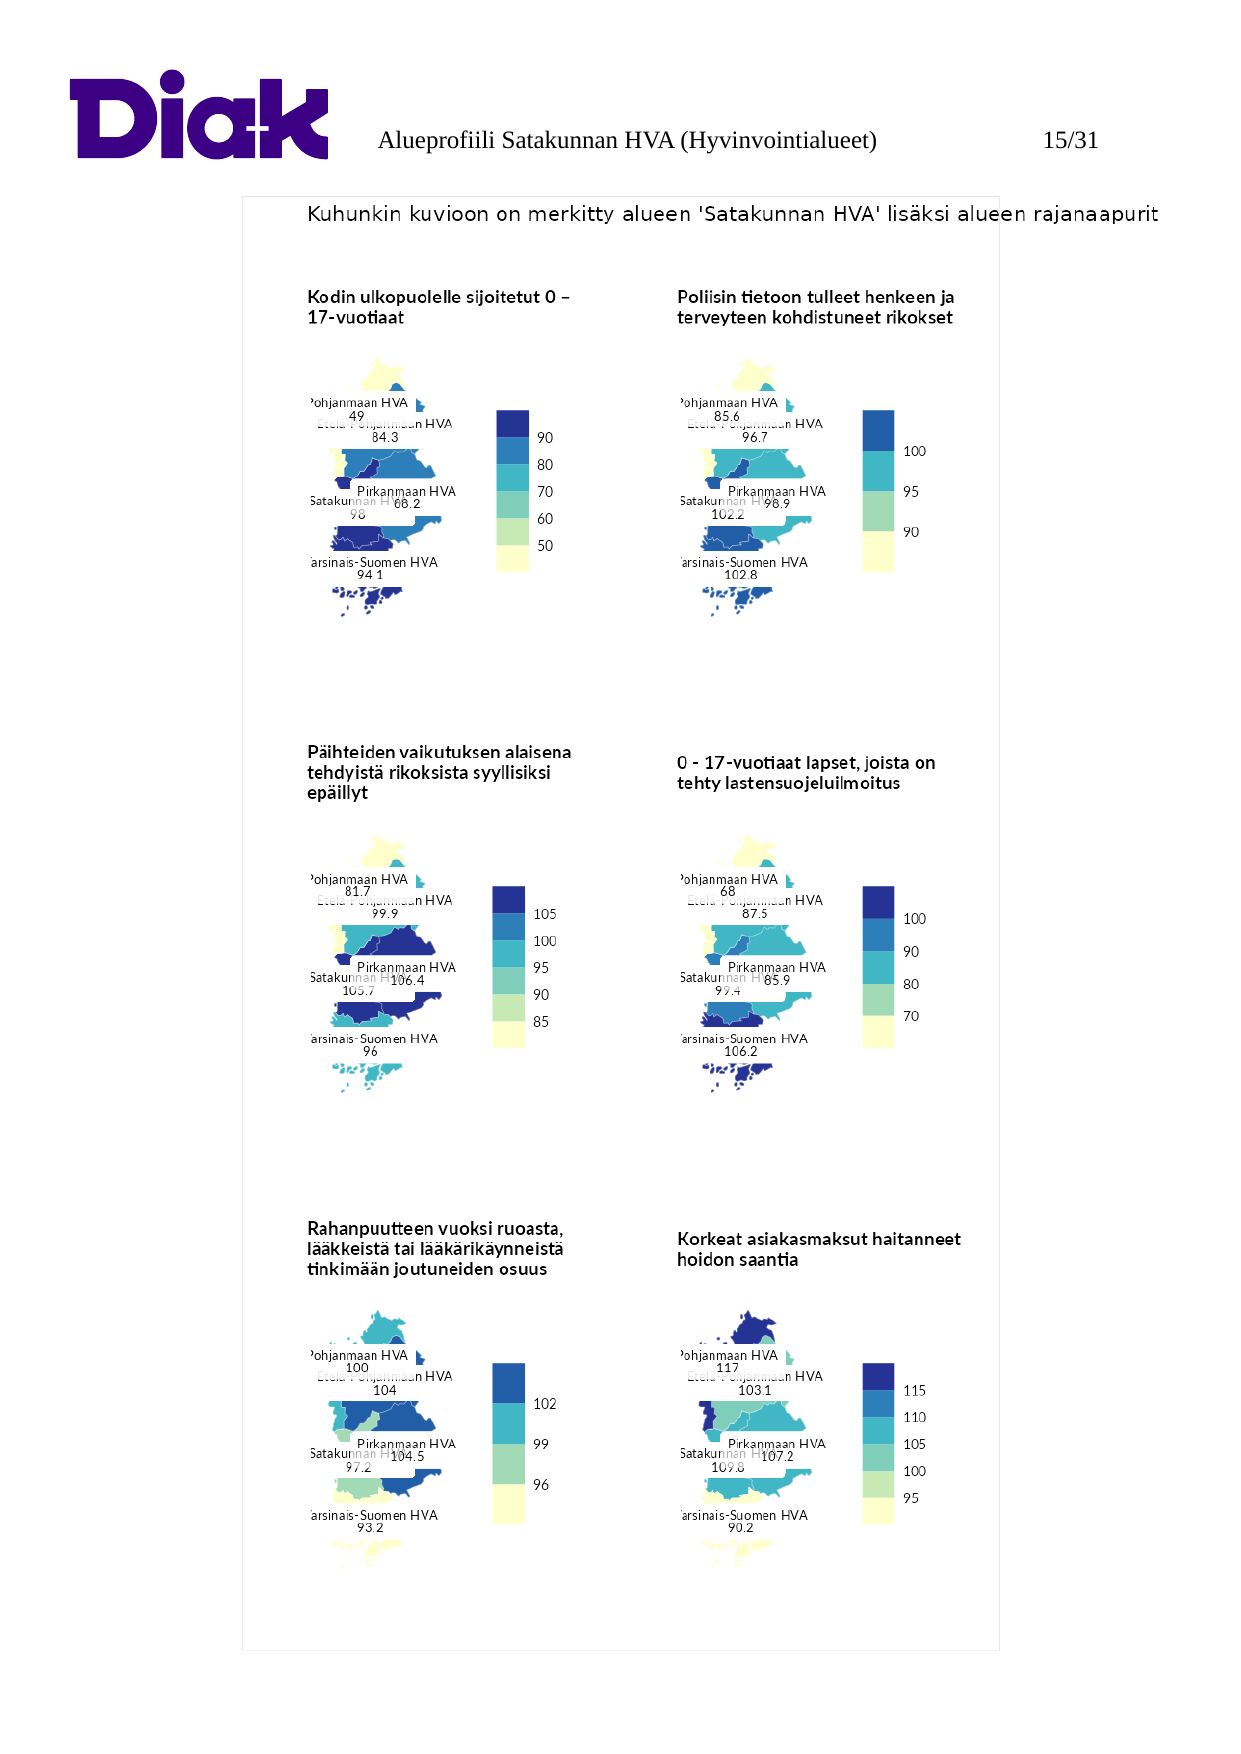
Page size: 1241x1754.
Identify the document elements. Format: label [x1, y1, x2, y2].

picture [61, 196, 1179, 1651]
